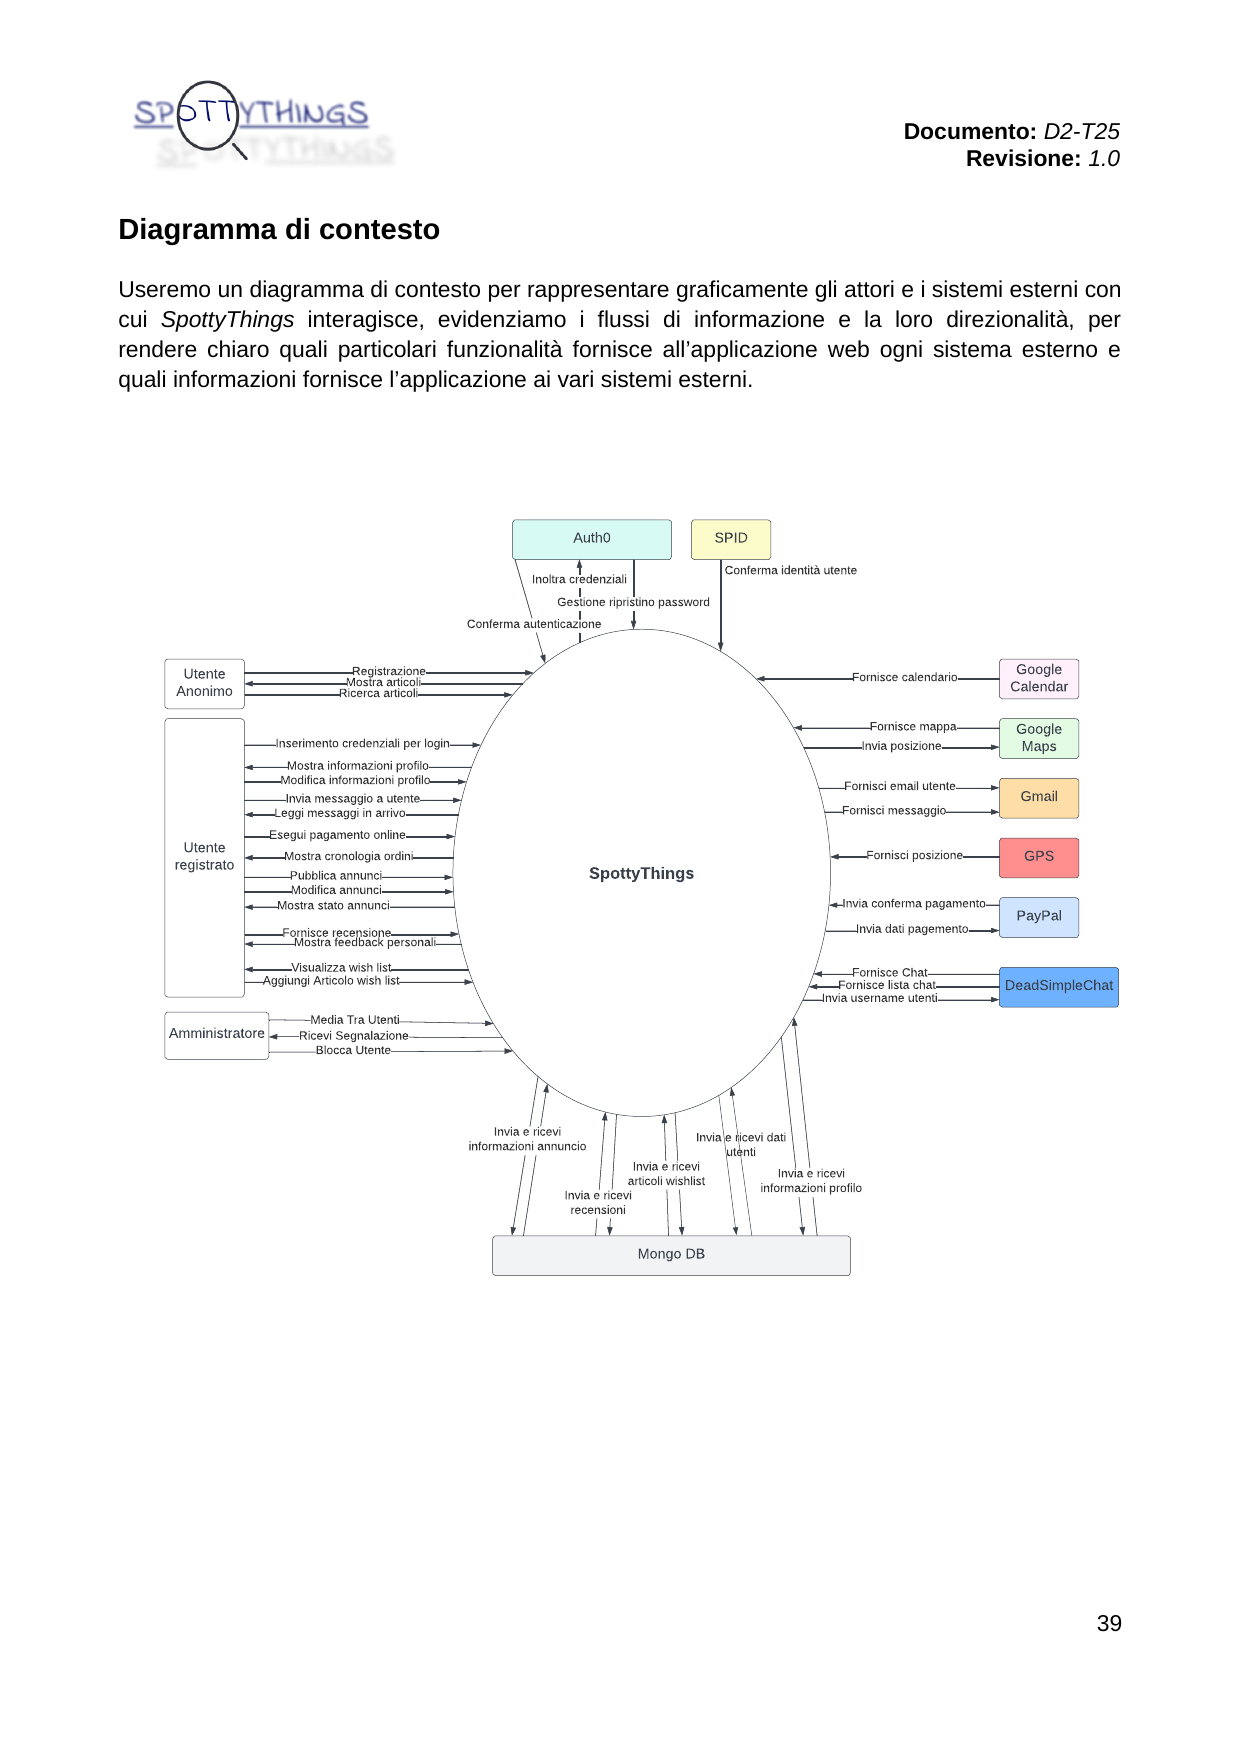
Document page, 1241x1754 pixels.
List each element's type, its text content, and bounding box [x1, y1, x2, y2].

text Useremo un diagramma di contesto per rappresentare graficamente gli attori e i sistemi esterni con cui SpottyThings interagisce, evidenziamo i flussi di informazione e la loro direzionalità, per rendere chiaro quali particolari funzionalità fornisce all’applicazione web ogni sistema esterno e quali informazioni fornisce l’applicazione ai vari sistemi esterni. [118, 276, 1122, 393]
picture [123, 73, 399, 187]
subtitle Diagramma di contesto [118, 212, 1122, 246]
